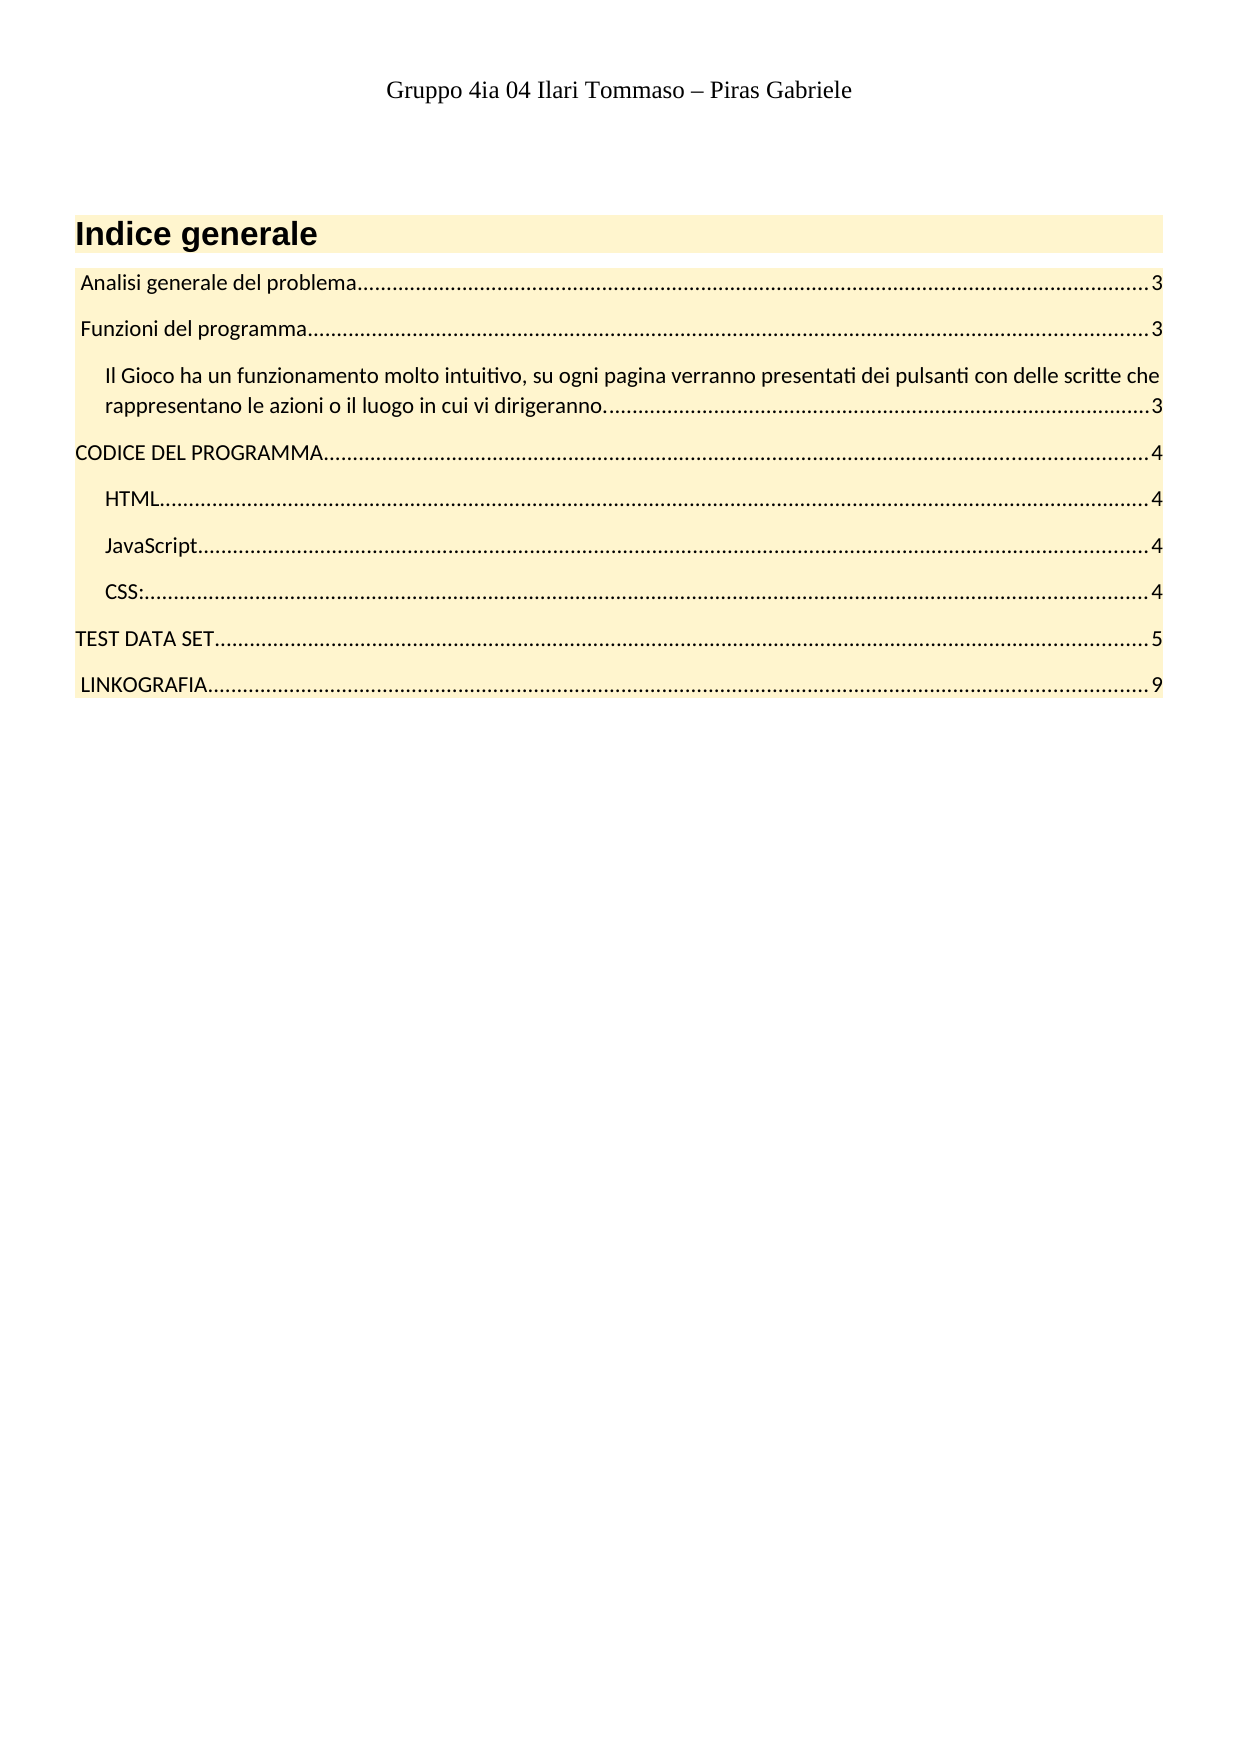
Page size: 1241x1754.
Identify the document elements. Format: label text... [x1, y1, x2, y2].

text Analisi generale del problema 3 [75, 268, 1163, 296]
text Funzioni del programma 3 [75, 314, 1163, 343]
text CSS: 4 [105, 577, 1163, 605]
text JavaScript 4 [105, 531, 1163, 559]
text CODICE DEL PROGRAMMA 4 [75, 438, 1163, 466]
subtitle Indice generale [75, 214, 1163, 253]
text HTML 4 [105, 484, 1163, 512]
text LINKOGRAFIA 9 [75, 670, 1163, 698]
text Il Gioco ha un funzionamento molto intuitivo, su ogni pagina verranno presentati dei pulsanti con delle scritte che rappresentano le azioni o il luogo in cui vi dirigeranno. 3 [105, 361, 1163, 419]
text TEST DATA SET 5 [75, 624, 1163, 652]
